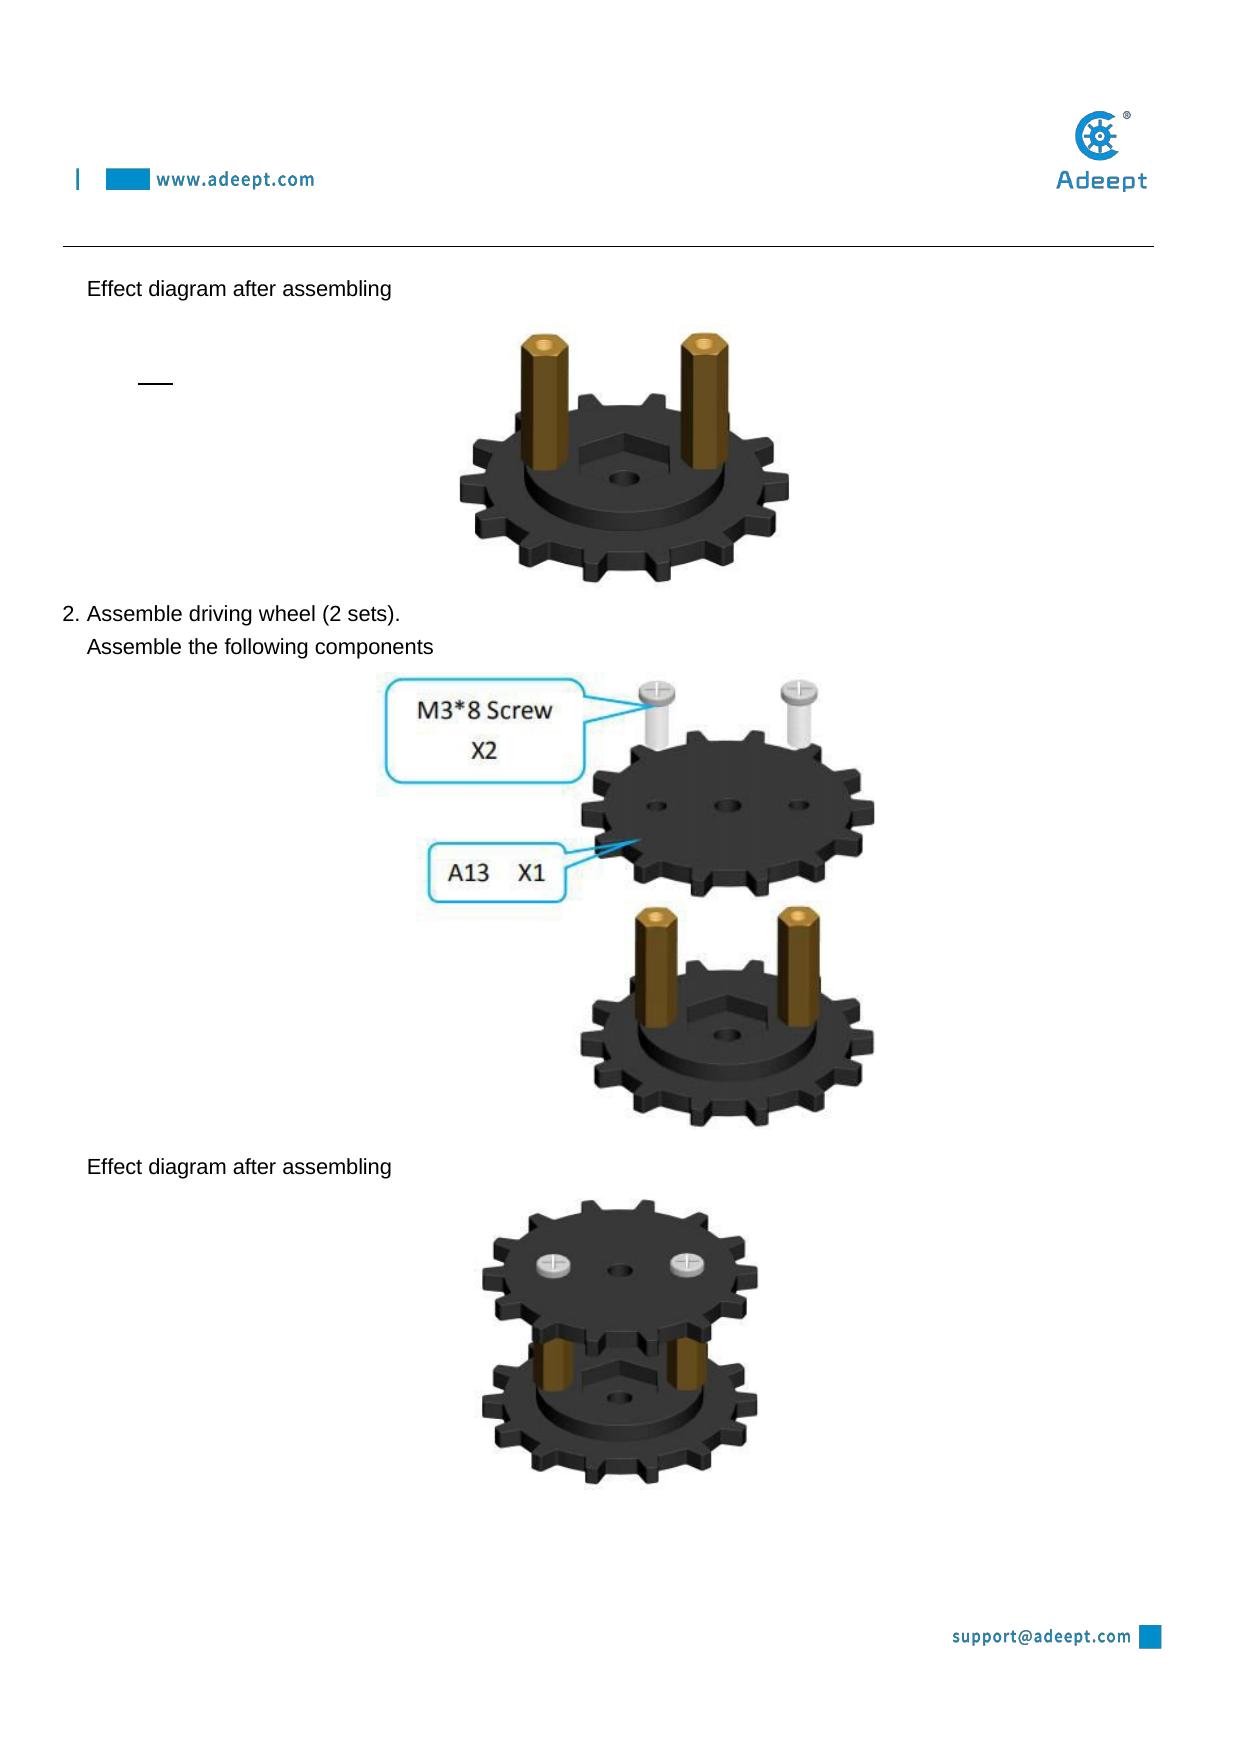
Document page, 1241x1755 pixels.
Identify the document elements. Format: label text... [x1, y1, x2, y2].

picture [457, 1198, 804, 1490]
picture [947, 1625, 1139, 1649]
picture [1056, 111, 1147, 192]
picture [75, 167, 343, 191]
text Effect diagram after assembling [87, 276, 1178, 301]
picture [458, 307, 805, 595]
text Effect diagram after assembling [87, 1154, 1178, 1179]
list Assemble driving wheel (2 sets). Assemble the following components [62, 601, 436, 659]
picture [375, 672, 890, 1141]
